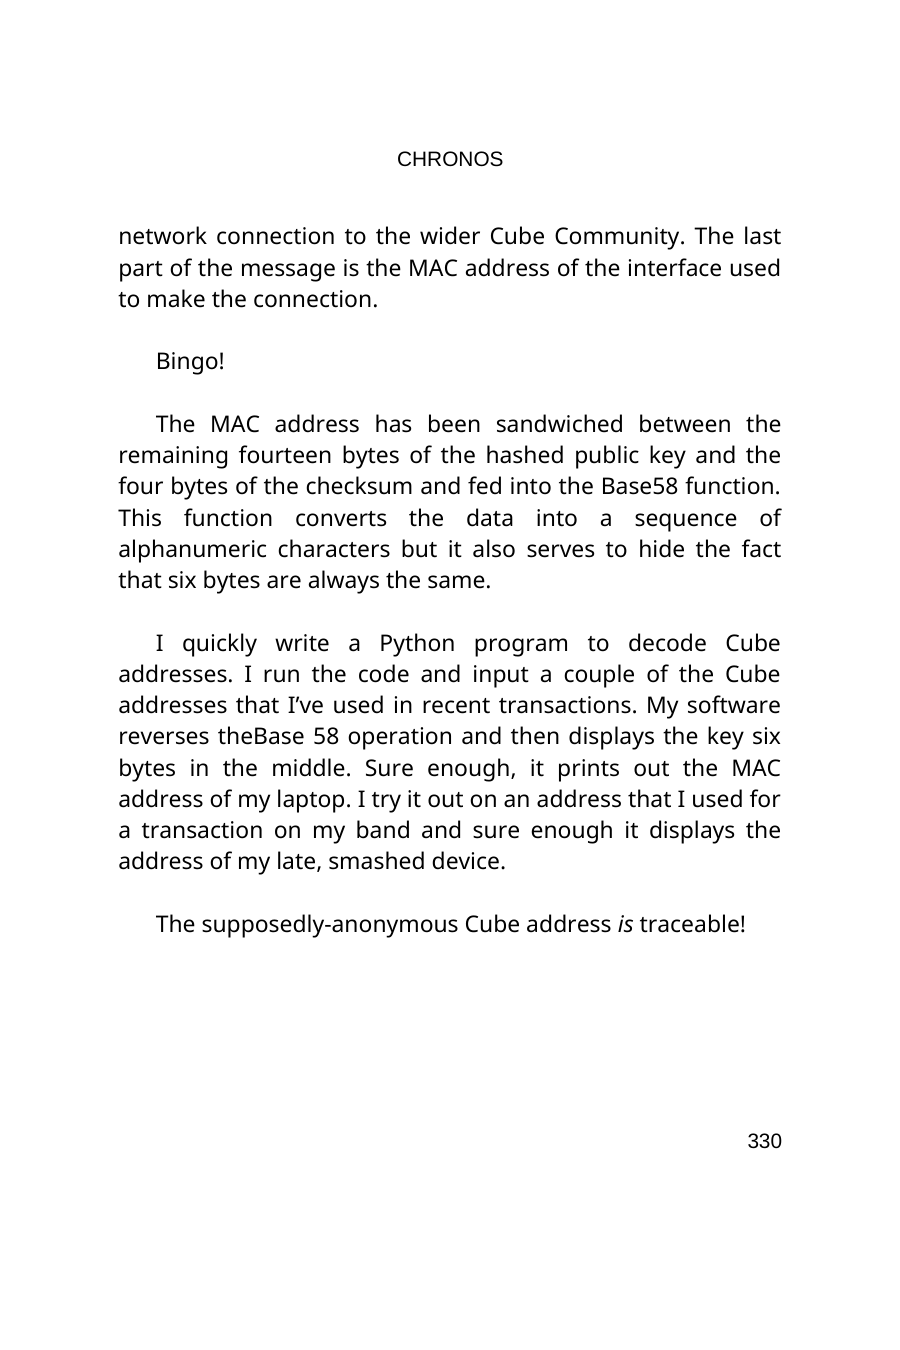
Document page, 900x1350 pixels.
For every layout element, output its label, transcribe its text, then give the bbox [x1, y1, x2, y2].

text network connection to the wider Cube Community. The last part of the message is the MAC address of the interface used to make the connection. [118, 220, 782, 314]
text Bingo! [118, 345, 782, 376]
text The MAC address has been sandwiched between the remaining fourteen bytes of the hashed public key and the four bytes of the checksum and fed into the Base58 function. This function converts the data into a sequence of alphanumeric characters but it also serves to hide the fact that six bytes are always the same. [118, 408, 782, 595]
text The supposedly-anonymous Cube address is traceable! [118, 908, 782, 939]
text I quickly write a Python program to decode Cube addresses. I run the code and input a couple of the Cube addresses that I’ve used in recent transactions. My software reverses theBase 58 operation and then displays the key six bytes in the middle. Sure enough, it prints out the MAC address of my laptop. I try it out on an address that I used for a transaction on my band and sure enough it displays the address of my late, smashed device. [118, 626, 782, 876]
